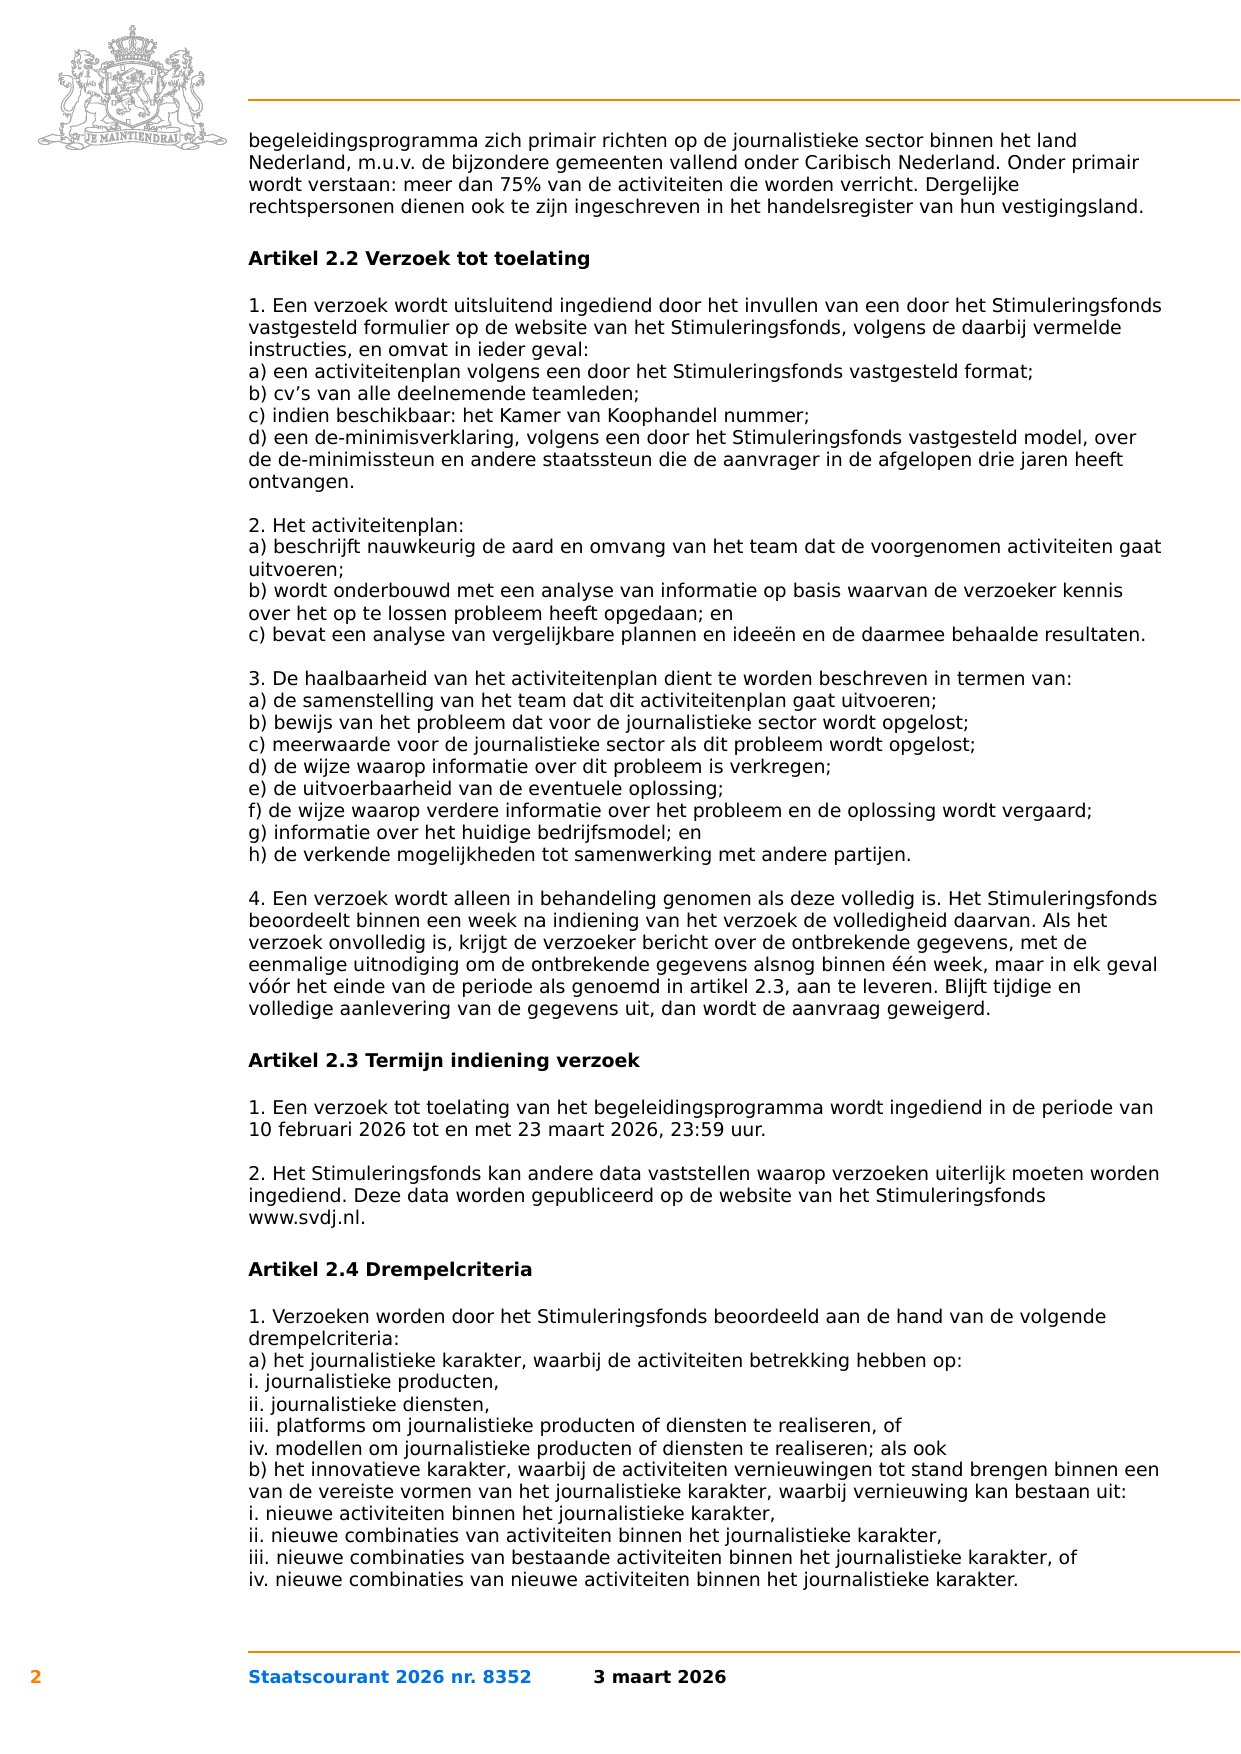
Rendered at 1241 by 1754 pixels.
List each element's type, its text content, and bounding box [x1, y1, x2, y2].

text g) informatie over het huidige bedrijfsmodel; en [248, 822, 1163, 844]
text iii. nieuwe combinaties van bestaande activiteiten binnen het journalistieke karakter, of [248, 1547, 1163, 1569]
text f) de wijze waarop verdere informatie over het probleem en de oplossing wordt vergaard; [248, 800, 1163, 822]
text a) een activiteitenplan volgens een door het Stimuleringsfonds vastgesteld format; [248, 361, 1163, 383]
text h) de verkende mogelijkheden tot samenwerking met andere partijen. [248, 844, 1163, 866]
text c) indien beschikbaar: het Kamer van Koophandel nummer; [248, 405, 1163, 427]
picture [38, 25, 227, 150]
text b) het innovatieve karakter, waarbij de activiteiten vernieuwingen tot stand brengen binnen een van de vereiste vormen van het journalistieke karakter, waarbij vernieuwing kan bestaan uit: [248, 1459, 1163, 1503]
text i. journalistieke producten, [248, 1371, 1163, 1393]
text i. nieuwe activiteiten binnen het journalistieke karakter, [248, 1503, 1163, 1525]
text c) meerwaarde voor de journalistieke sector als dit probleem wordt opgelost; [248, 734, 1163, 756]
text iv. modellen om journalistieke producten of diensten te realiseren; als ook [248, 1437, 1163, 1459]
text 3. De haalbaarheid van het activiteitenplan dient te worden beschreven in termen van: [248, 668, 1163, 690]
text b) cv’s van alle deelnemende teamleden; [248, 383, 1163, 405]
text d) de wijze waarop informatie over dit probleem is verkregen; [248, 756, 1163, 778]
text a) de samenstelling van het team dat dit activiteitenplan gaat uitvoeren; [248, 690, 1163, 712]
text b) wordt onderbouwd met een analyse van informatie op basis waarvan de verzoeker kennis over het op te lossen probleem heeft opgedaan; en [248, 580, 1163, 624]
text a) het journalistieke karakter, waarbij de activiteiten betrekking hebben op: [248, 1349, 1163, 1371]
text ii. nieuwe combinaties van activiteiten binnen het journalistieke karakter, [248, 1525, 1163, 1547]
text 2. Het Stimuleringsfonds kan andere data vaststellen waarop verzoeken uiterlijk moeten worden ingediend. Deze data worden gepubliceerd op de website van het Stimuleringsfonds www.svdj.nl. [248, 1163, 1163, 1228]
text a) beschrijft nauwkeurig de aard en omvang van het team dat de voorgenomen activiteiten gaat uitvoeren; [248, 536, 1163, 580]
subtitle Artikel 2.2 Verzoek tot toelating [248, 248, 1163, 270]
text 4. Een verzoek wordt alleen in behandeling genomen als deze volledig is. Het Stimuleringsfonds beoordeelt binnen een week na indiening van het verzoek de volledigheid daarvan. Als het verzoek onvolledig is, krijgt de verzoeker bericht over de ontbrekende gegevens, met de eenmalige uitnodiging om de ontbrekende gegevens alsnog binnen één week, maar in elk geval vóór het einde van de periode als genoemd in artikel 2.3, aan te leveren. Blijft tijdige en volledige aanlevering van de gegevens uit, dan wordt de aanvraag geweigerd. [248, 888, 1163, 1020]
text 1. Verzoeken worden door het Stimuleringsfonds beoordeeld aan de hand van de volgende drempelcriteria: [248, 1306, 1163, 1349]
text begeleidingsprogramma zich primair richten op de journalistieke sector binnen het land Nederland, m.u.v. de bijzondere gemeenten vallend onder Caribisch Nederland. Onder primair wordt verstaan: meer dan 75% van de activiteiten die worden verricht. Dergelijke rechtspersonen dienen ook te zijn ingeschreven in het handelsregister van hun vestigingsland. [248, 130, 1163, 218]
subtitle Artikel 2.3 Termijn indiening verzoek [248, 1050, 1163, 1072]
text iii. platforms om journalistieke producten of diensten te realiseren, of [248, 1415, 1163, 1437]
text 1. Een verzoek tot toelating van het begeleidingsprogramma wordt ingediend in de periode van 10 februari 2026 tot en met 23 maart 2026, 23:59 uur. [248, 1097, 1163, 1141]
text d) een de-minimisverklaring, volgens een door het Stimuleringsfonds vastgesteld model, over de de-minimissteun en andere staatssteun die de aanvrager in de afgelopen drie jaren heeft ontvangen. [248, 427, 1163, 493]
text iv. nieuwe combinaties van nieuwe activiteiten binnen het journalistieke karakter. [248, 1569, 1163, 1591]
text 1. Een verzoek wordt uitsluitend ingediend door het invullen van een door het Stimuleringsfonds vastgesteld formulier op de website van het Stimuleringsfonds, volgens de daarbij vermelde instructies, en omvat in ieder geval: [248, 295, 1163, 361]
text ii. journalistieke diensten, [248, 1393, 1163, 1415]
text b) bewijs van het probleem dat voor de journalistieke sector wordt opgelost; [248, 712, 1163, 734]
text 2. Het activiteitenplan: [248, 514, 1163, 536]
text e) de uitvoerbaarheid van de eventuele oplossing; [248, 778, 1163, 800]
subtitle Artikel 2.4 Drempelcriteria [248, 1258, 1163, 1281]
text c) bevat een analyse van vergelijkbare plannen en ideeën en de daarmee behaalde resultaten. [248, 624, 1163, 646]
